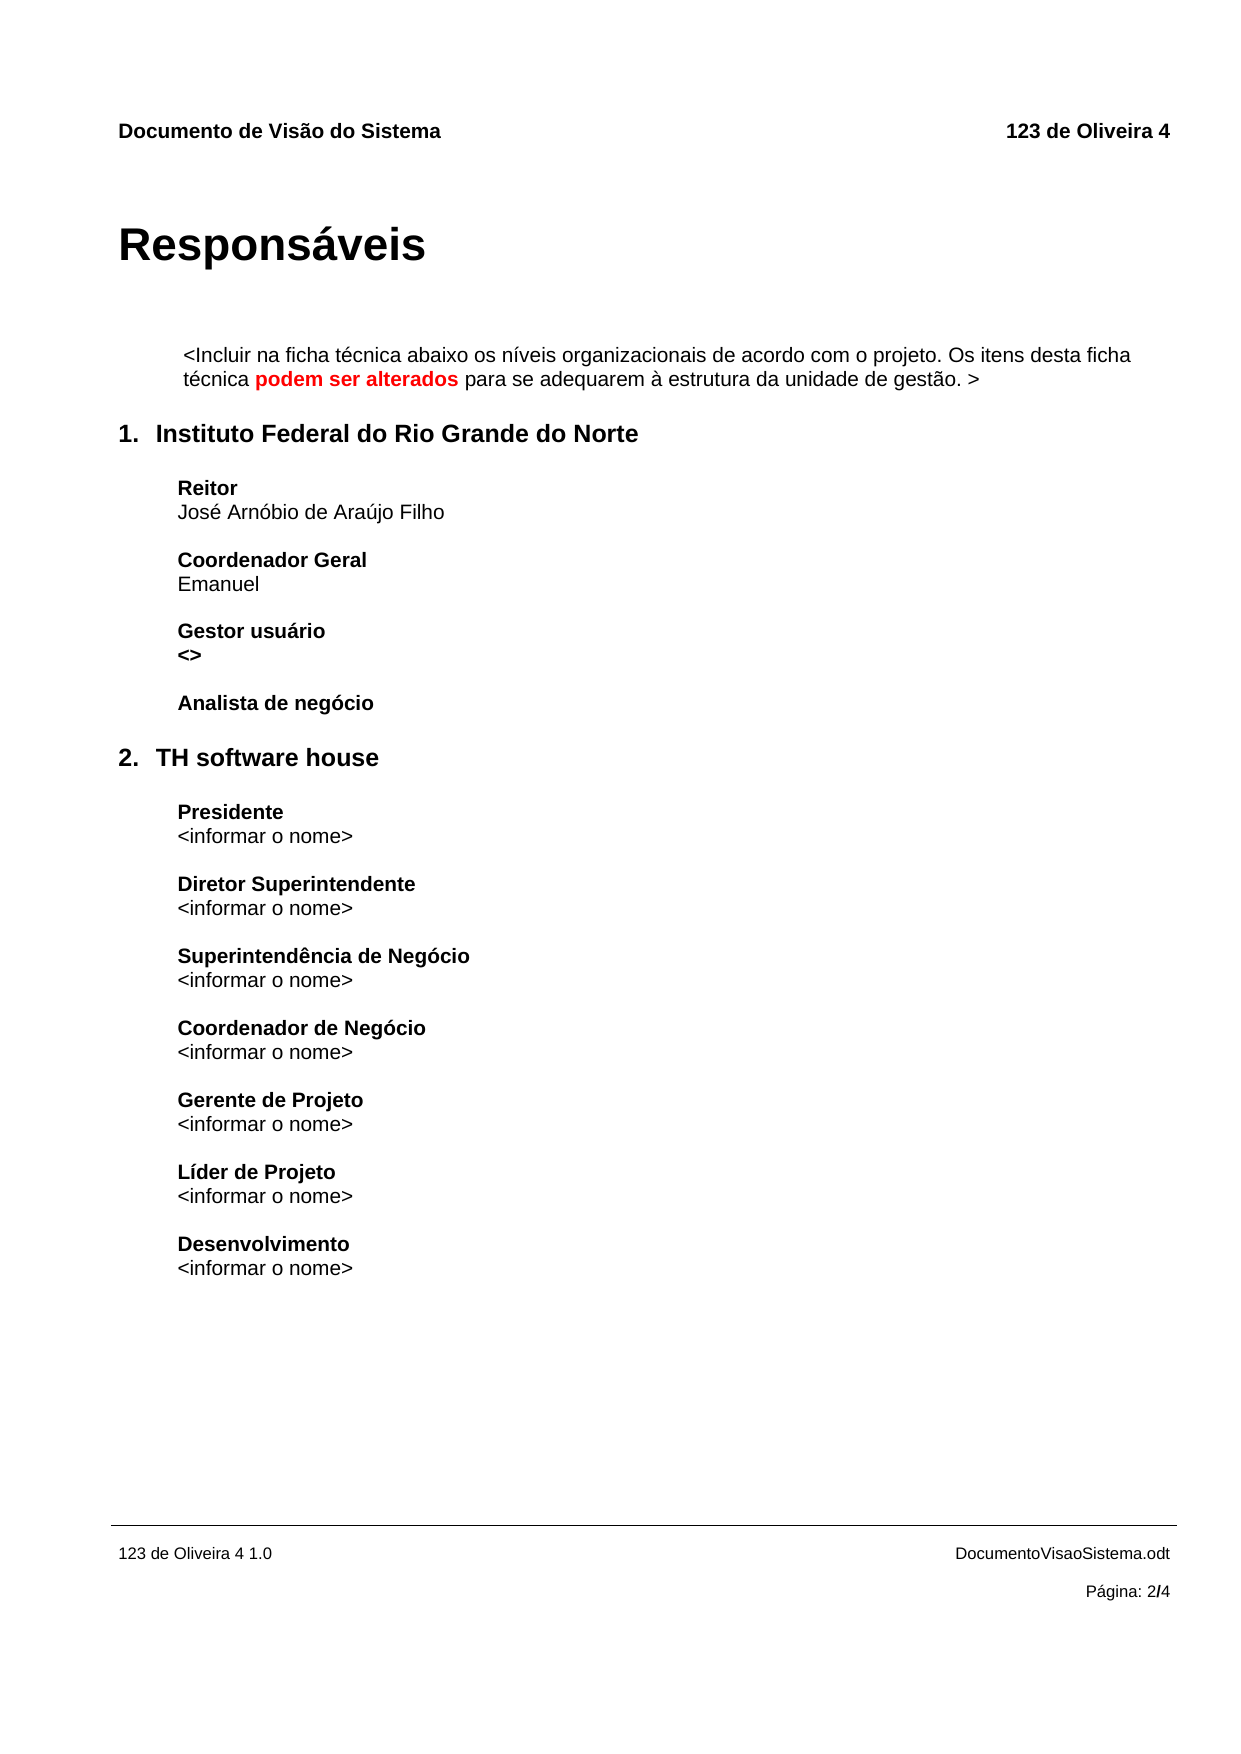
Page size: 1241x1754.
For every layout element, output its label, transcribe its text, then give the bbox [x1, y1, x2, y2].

text Coordenador de Negócio [177, 1016, 1170, 1040]
text <informar o nome> [177, 824, 1170, 848]
text <informar o nome> [177, 1112, 1170, 1136]
text <Incluir na ficha técnica abaixo os níveis organizacionais de acordo com o projeto. Os itens desta ficha técnica podem ser alterados para se adequarem à estrutura da unidade de gestão. > [183, 343, 1170, 391]
text Líder de Projeto [177, 1159, 1170, 1183]
text <informar o nome> [177, 896, 1170, 920]
text Presidente [177, 800, 1170, 824]
text Analista de negócio [177, 691, 1170, 715]
text Desenvolvimento [177, 1231, 1170, 1255]
text Emanuel [177, 571, 1170, 595]
list Instituto Federal do Rio Grande do Norte [118, 419, 1170, 447]
text Reitor José Arnóbio de Araújo Filho [177, 476, 1170, 523]
text Superintendência de Negócio [177, 944, 1170, 968]
list TH software house [118, 743, 1170, 772]
text <informar o nome> [177, 968, 1170, 992]
text Gestor usuário <> [177, 619, 1170, 667]
text <informar o nome> [177, 1255, 1170, 1279]
text Coordenador Geral [177, 547, 1170, 571]
text Diretor Superintendente [177, 872, 1170, 896]
text <informar o nome> [177, 1183, 1170, 1207]
text Gerente de Projeto [177, 1088, 1170, 1112]
text <informar o nome> [177, 1040, 1170, 1064]
table_header Responsáveis [111, 192, 1177, 295]
